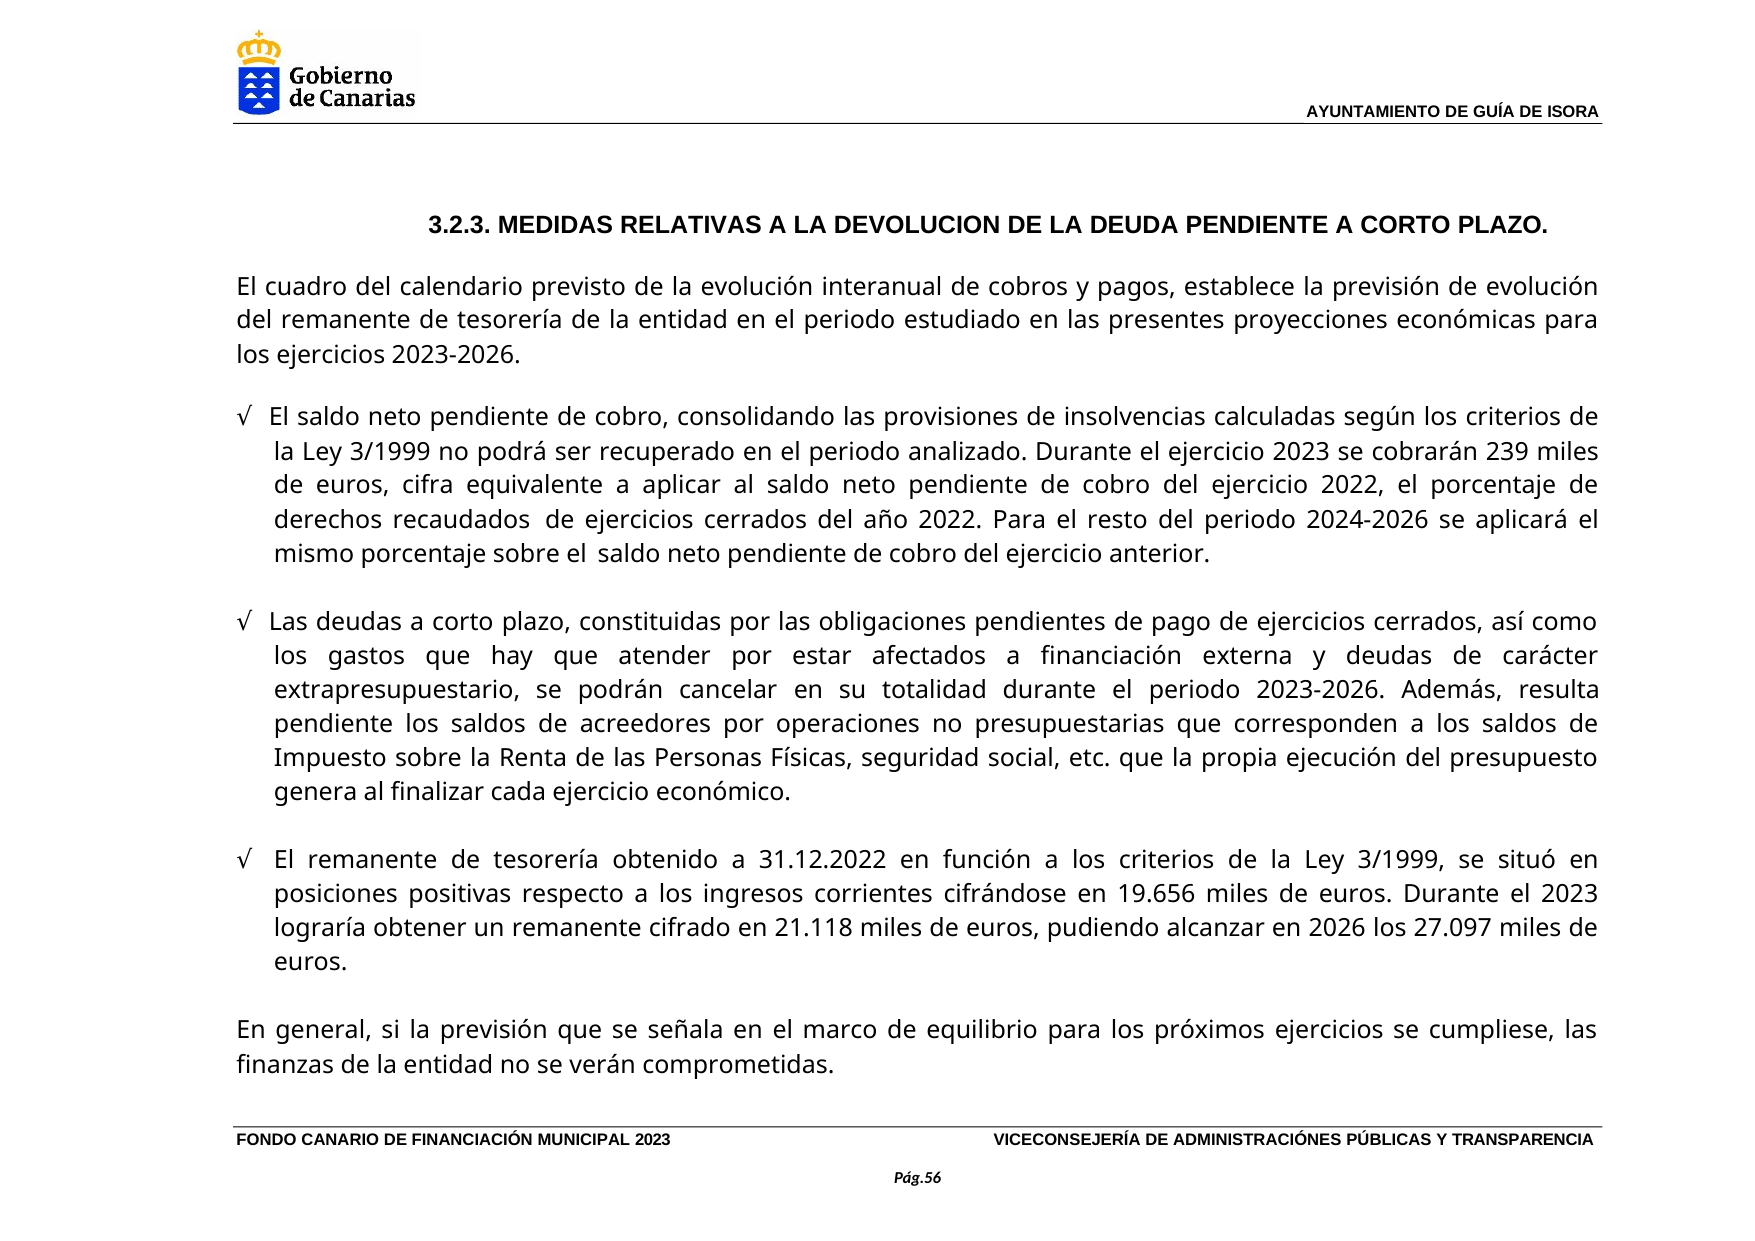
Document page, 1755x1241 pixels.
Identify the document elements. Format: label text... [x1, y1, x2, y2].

text √ El remanente de tesorería obtenido a 31.12.2022 en función a los criterios de la Ley 3/1999, se situó en posiciones positivas respecto a los ingresos corrientes cifrándose en 19.656 miles de euros. Durante el 2023 lograría obtener un remanente cifrado en 21.118 miles de euros, pudiendo alcanzar en 2026 los 27.097 miles de euros. [236, 842, 1600, 978]
text En general, si la previsión que se señala en el marco de equilibrio para los próximos ejercicios se cumpliese, las finanzas de la entidad no se verán comprometidas. [236, 1012, 1600, 1080]
text √ Las deudas a corto plazo, constituidas por las obligaciones pendientes de pago de ejercicios cerrados, así como los gastos que hay que atender por estar afectados a financiación externa y deudas de carácter extrapresupuestario, se podrán cancelar en su totalidad durante el periodo 2023-2026. Además, resulta pendiente los saldos de acreedores por operaciones no presupuestarias que corresponden a los saldos de Impuesto sobre la Renta de las Personas Físicas, seguridad social, etc. que la propia ejecución del presupuesto genera al finalizar cada ejercicio económico. [236, 603, 1600, 808]
text El cuadro del calendario previsto de la evolución interanual de cobros y pagos, establece la previsión de evolución del remanente de tesorería de la entidad en el periodo estudiado en las presentes proyecciones económicas para los ejercicios 2023-2026. [236, 268, 1600, 370]
text √ El saldo neto pendiente de cobro, consolidando las provisiones de insolvencias calculadas según los criterios de la Ley 3/1999 no podrá ser recuperado en el periodo analizado. Durante el ejercicio 2023 se cobrarán 239 miles de euros, cifra equivalente a aplicar al saldo neto pendiente de cobro del ejercicio 2022, el porcentaje de derechos recaudados de ejercicios cerrados del año 2022. Para el resto del periodo 2024-2026 se aplicará el mismo porcentaje sobre el saldo neto pendiente de cobro del ejercicio anterior. [236, 399, 1600, 569]
list MEDIDAS RELATIVAS A LA DEVOLUCION DE LA DEUDA PENDIENTE A CORTO PLAZO. [428, 211, 1636, 239]
